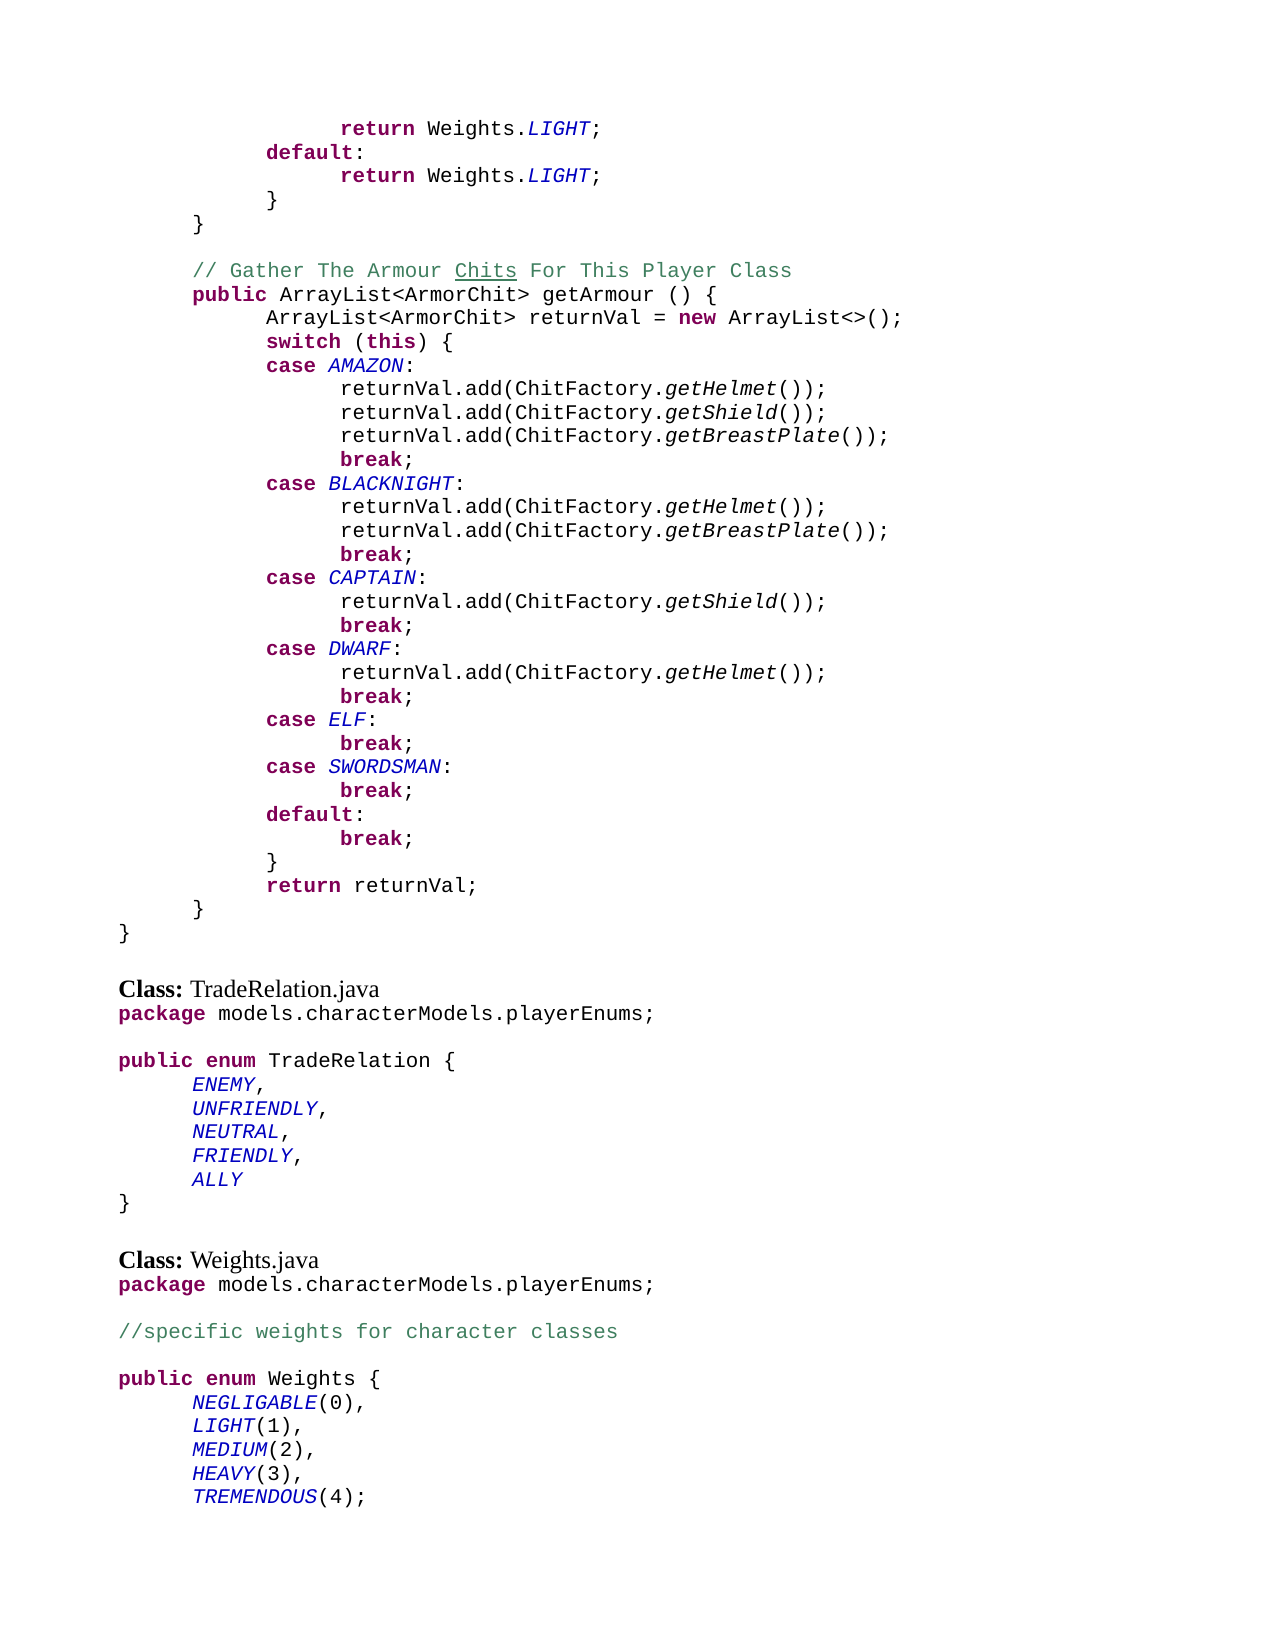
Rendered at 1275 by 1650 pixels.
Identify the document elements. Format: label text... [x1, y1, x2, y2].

text NEGLIGABLE(0), [118, 1392, 1157, 1415]
text package models.characterModels.playerEnums; [118, 1003, 1157, 1027]
text Class: TradeRelation.java [118, 974, 1157, 1003]
text case BLACKNIGHT: [118, 473, 1157, 496]
text case CAPTAIN: [118, 567, 1157, 591]
text public ArrayList<ArmorChit> getArmour () { [118, 284, 1157, 307]
text returnVal.add(ChitFactory.getHelmet()); [118, 378, 1157, 402]
text return Weights.LIGHT; [118, 118, 1157, 142]
text } [118, 898, 1157, 922]
text } [118, 1192, 1157, 1216]
text ENEMY, [118, 1074, 1157, 1098]
text UNFRIENDLY, [118, 1098, 1157, 1121]
text returnVal.add(ChitFactory.getShield()); [118, 591, 1157, 615]
text HEAVY(3), [118, 1463, 1157, 1486]
text } [118, 851, 1157, 875]
text public enum Weights { [118, 1368, 1157, 1392]
text MEDIUM(2), [118, 1439, 1157, 1463]
text break; [118, 449, 1157, 473]
text } [118, 922, 1157, 946]
text default: [118, 142, 1157, 165]
text returnVal.add(ChitFactory.getHelmet()); [118, 496, 1157, 520]
text } [118, 189, 1157, 213]
text returnVal.add(ChitFactory.getBreastPlate()); [118, 426, 1157, 449]
text LIGHT(1), [118, 1415, 1157, 1439]
text NEUTRAL, [118, 1121, 1157, 1145]
text case ELF: [118, 709, 1157, 733]
text case SWORDSMAN: [118, 757, 1157, 780]
text case DWARF: [118, 638, 1157, 662]
text break; [118, 615, 1157, 638]
text break; [118, 827, 1157, 851]
text FRIENDLY, [118, 1145, 1157, 1169]
text // Gather The Armour Chits For This Player Class [118, 260, 1157, 284]
text break; [118, 733, 1157, 757]
text public enum TradeRelation { [118, 1051, 1157, 1074]
text default: [118, 804, 1157, 827]
text Class: Weights.java [118, 1245, 1157, 1273]
text break; [118, 686, 1157, 709]
text package models.characterModels.playerEnums; [118, 1273, 1157, 1297]
text switch (this) { [118, 331, 1157, 354]
text return Weights.LIGHT; [118, 165, 1157, 189]
text return returnVal; [118, 875, 1157, 898]
text } [118, 213, 1157, 236]
text break; [118, 544, 1157, 567]
text returnVal.add(ChitFactory.getHelmet()); [118, 662, 1157, 686]
text ArrayList<ArmorChit> returnVal = new ArrayList<>(); [118, 307, 1157, 331]
text returnVal.add(ChitFactory.getShield()); [118, 402, 1157, 426]
text ALLY [118, 1169, 1157, 1192]
text TREMENDOUS(4); [118, 1486, 1157, 1510]
text returnVal.add(ChitFactory.getBreastPlate()); [118, 520, 1157, 544]
text break; [118, 780, 1157, 804]
text //specific weights for character classes [118, 1321, 1157, 1344]
text case AMAZON: [118, 354, 1157, 378]
